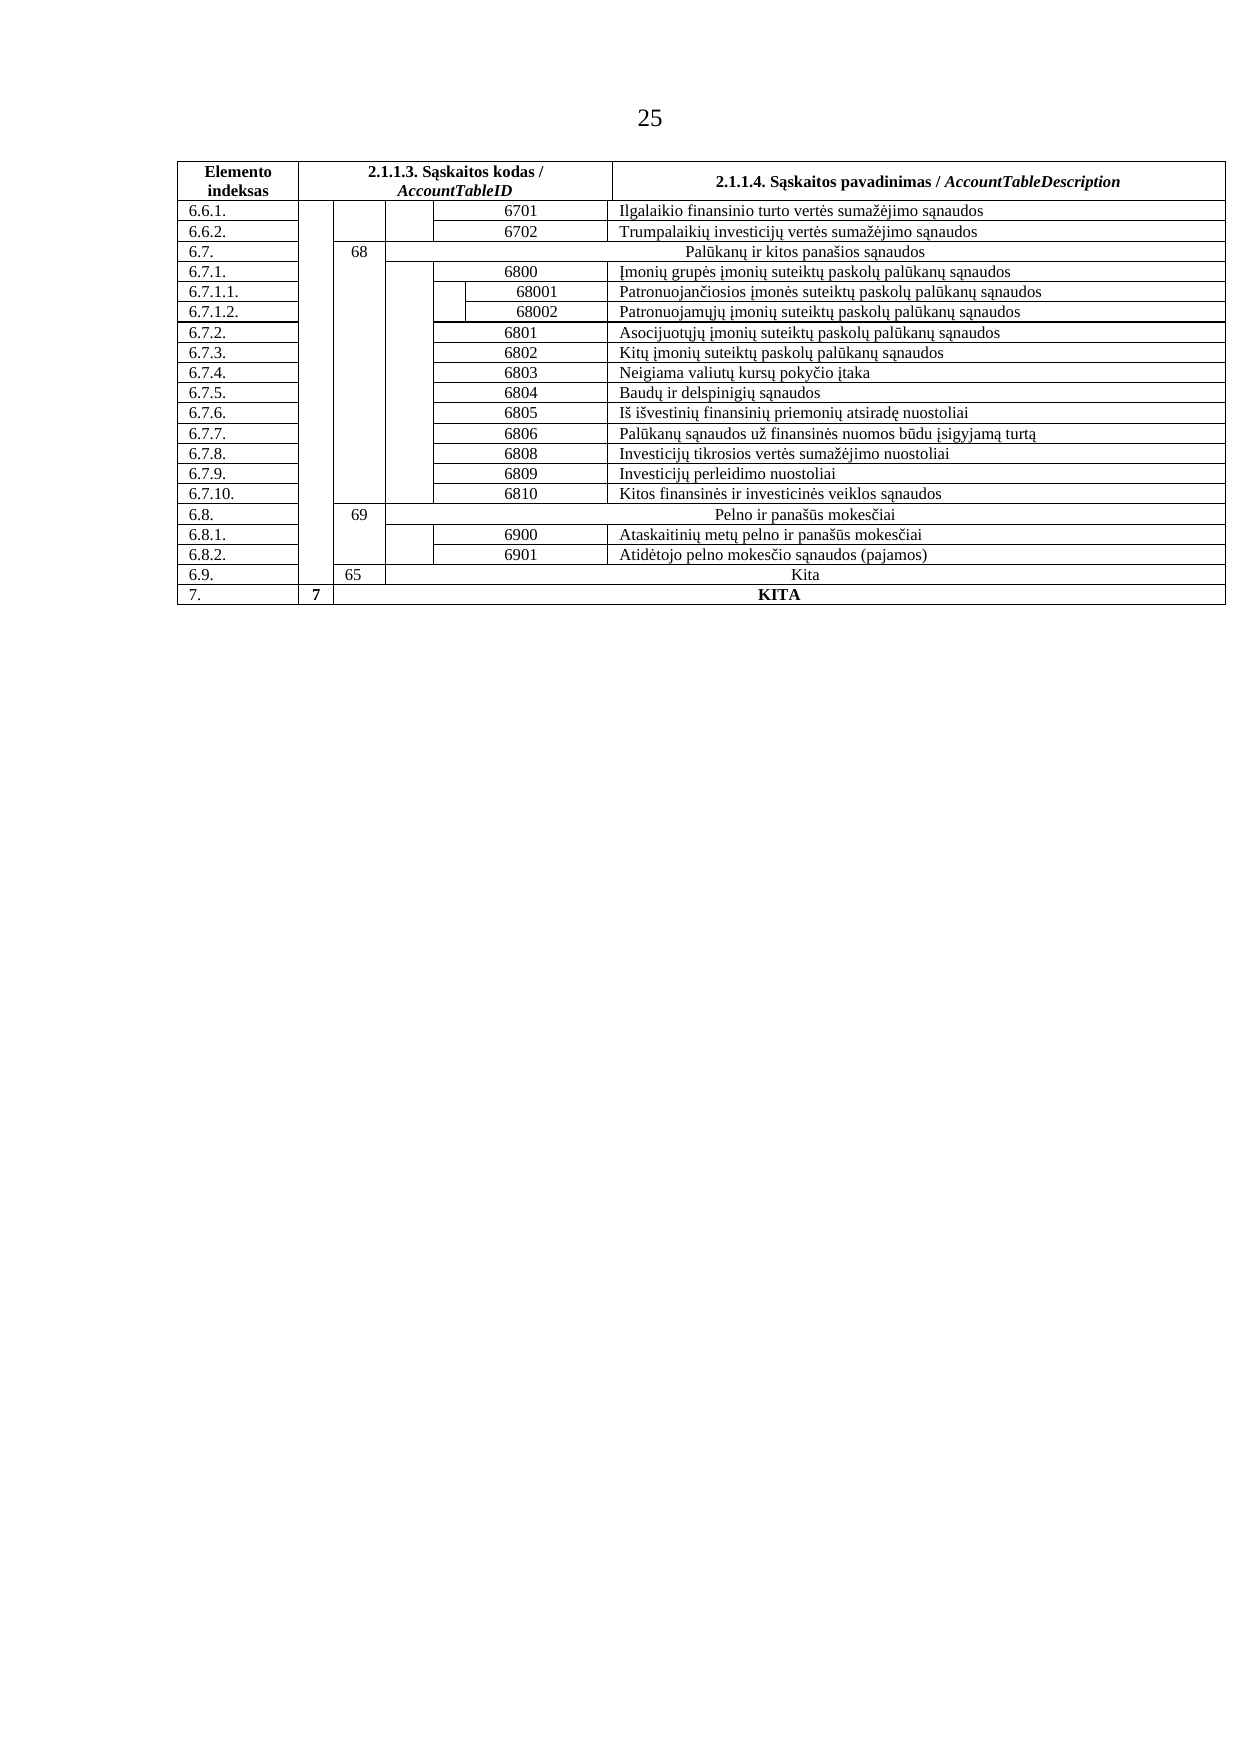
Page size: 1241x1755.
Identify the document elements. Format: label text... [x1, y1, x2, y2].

table_cell 7. [178, 585, 298, 604]
table_cell Pelno ir panašūs mokesčiai [386, 504, 1225, 523]
table_cell 6701 [434, 201, 607, 220]
table_cell 6.9. [178, 565, 298, 584]
table_header 2.1.1.4. Sąskaitos pavadinimas / AccountTableDescription [613, 162, 1225, 200]
table_cell 6808 [434, 444, 607, 463]
table_cell Asocijuotųjų įmonių suteiktų paskolų palūkanų sąnaudos [608, 323, 1225, 342]
table_cell 6.7.7. [178, 424, 298, 443]
table_cell [386, 201, 433, 241]
table_cell 6.7.3. [178, 343, 298, 362]
table_header 2.1.1.3. Sąskaitos kodas / AccountTableID [299, 162, 612, 200]
table_cell 6800 [434, 262, 607, 281]
table_cell [386, 525, 433, 564]
table_cell 6809 [434, 464, 607, 483]
table_cell 6.8. [178, 504, 298, 523]
table_cell 6805 [434, 403, 607, 422]
table_cell Kita [386, 565, 1225, 584]
table_cell 6.7.10. [178, 484, 298, 503]
table_cell 6810 [434, 484, 607, 503]
table_cell Investicijų perleidimo nuostoliai [608, 464, 1225, 483]
table_cell Iš išvestinių finansinių priemonių atsiradę nuostoliai [608, 403, 1225, 422]
table_cell 68002 [466, 302, 607, 321]
table_header Elemento indeksas [178, 162, 298, 200]
table_cell 6804 [434, 383, 607, 402]
table_cell Kitų įmonių suteiktų paskolų palūkanų sąnaudos [608, 343, 1225, 362]
table_cell 6.8.1. [178, 525, 298, 544]
table_cell Investicijų tikrosios vertės sumažėjimo nuostoliai [608, 444, 1225, 463]
table_cell KITA [334, 585, 1225, 604]
table_cell [386, 262, 433, 503]
table_cell [299, 201, 333, 584]
table_cell Kitos finansinės ir investicinės veiklos sąnaudos [608, 484, 1225, 503]
table_cell Patronuojančiosios įmonės suteiktų paskolų palūkanų sąnaudos [608, 282, 1225, 301]
table_cell 6.7.6. [178, 403, 298, 422]
table_cell 6.7.1. [178, 262, 298, 281]
table_cell 6806 [434, 424, 607, 443]
table_cell [334, 201, 385, 241]
table_cell 6.7.4. [178, 363, 298, 382]
table_cell Ataskaitinių metų pelno ir panašūs mokesčiai [608, 525, 1225, 544]
table_cell Palūkanų ir kitos panašios sąnaudos [386, 242, 1225, 261]
table_cell [434, 282, 465, 321]
table_cell Trumpalaikių investicijų vertės sumažėjimo sąnaudos [608, 221, 1225, 241]
table_cell 6.7.1.1. [178, 282, 298, 301]
table_cell 6.7.9. [178, 464, 298, 483]
table_cell 6.8.2. [178, 545, 298, 564]
table_cell Neigiama valiutų kursų pokyčio įtaka [608, 363, 1225, 382]
table_cell 68 [334, 242, 385, 503]
table_cell 6801 [434, 323, 607, 342]
table_cell Įmonių grupės įmonių suteiktų paskolų palūkanų sąnaudos [608, 262, 1225, 281]
table_cell Baudų ir delspinigių sąnaudos [608, 383, 1225, 402]
table_cell Ilgalaikio finansinio turto vertės sumažėjimo sąnaudos [608, 201, 1225, 220]
table_cell 6702 [434, 221, 607, 241]
table_cell 6.6.1. [178, 201, 298, 220]
table_cell 6.7.5. [178, 383, 298, 402]
table_cell 68001 [466, 282, 607, 301]
table_cell 6.7.8. [178, 444, 298, 463]
table_cell 7 [299, 585, 333, 604]
table_cell 69 [334, 504, 385, 564]
table_cell 6.7.1.2. [178, 302, 298, 321]
table_cell 6901 [434, 545, 607, 564]
table_cell Atidėtojo pelno mokesčio sąnaudos (pajamos) [608, 545, 1225, 564]
table_cell 6802 [434, 343, 607, 362]
table_cell 65 [334, 565, 385, 584]
table_cell Patronuojamųjų įmonių suteiktų paskolų palūkanų sąnaudos [608, 302, 1225, 321]
table_cell 6803 [434, 363, 607, 382]
table_cell 6.7. [178, 242, 298, 261]
table_cell 6.6.2. [178, 221, 298, 241]
table_cell 6.7.2. [178, 323, 298, 342]
table_cell 6900 [434, 525, 607, 544]
table_cell Palūkanų sąnaudos už finansinės nuomos būdu įsigyjamą turtą [608, 424, 1225, 443]
